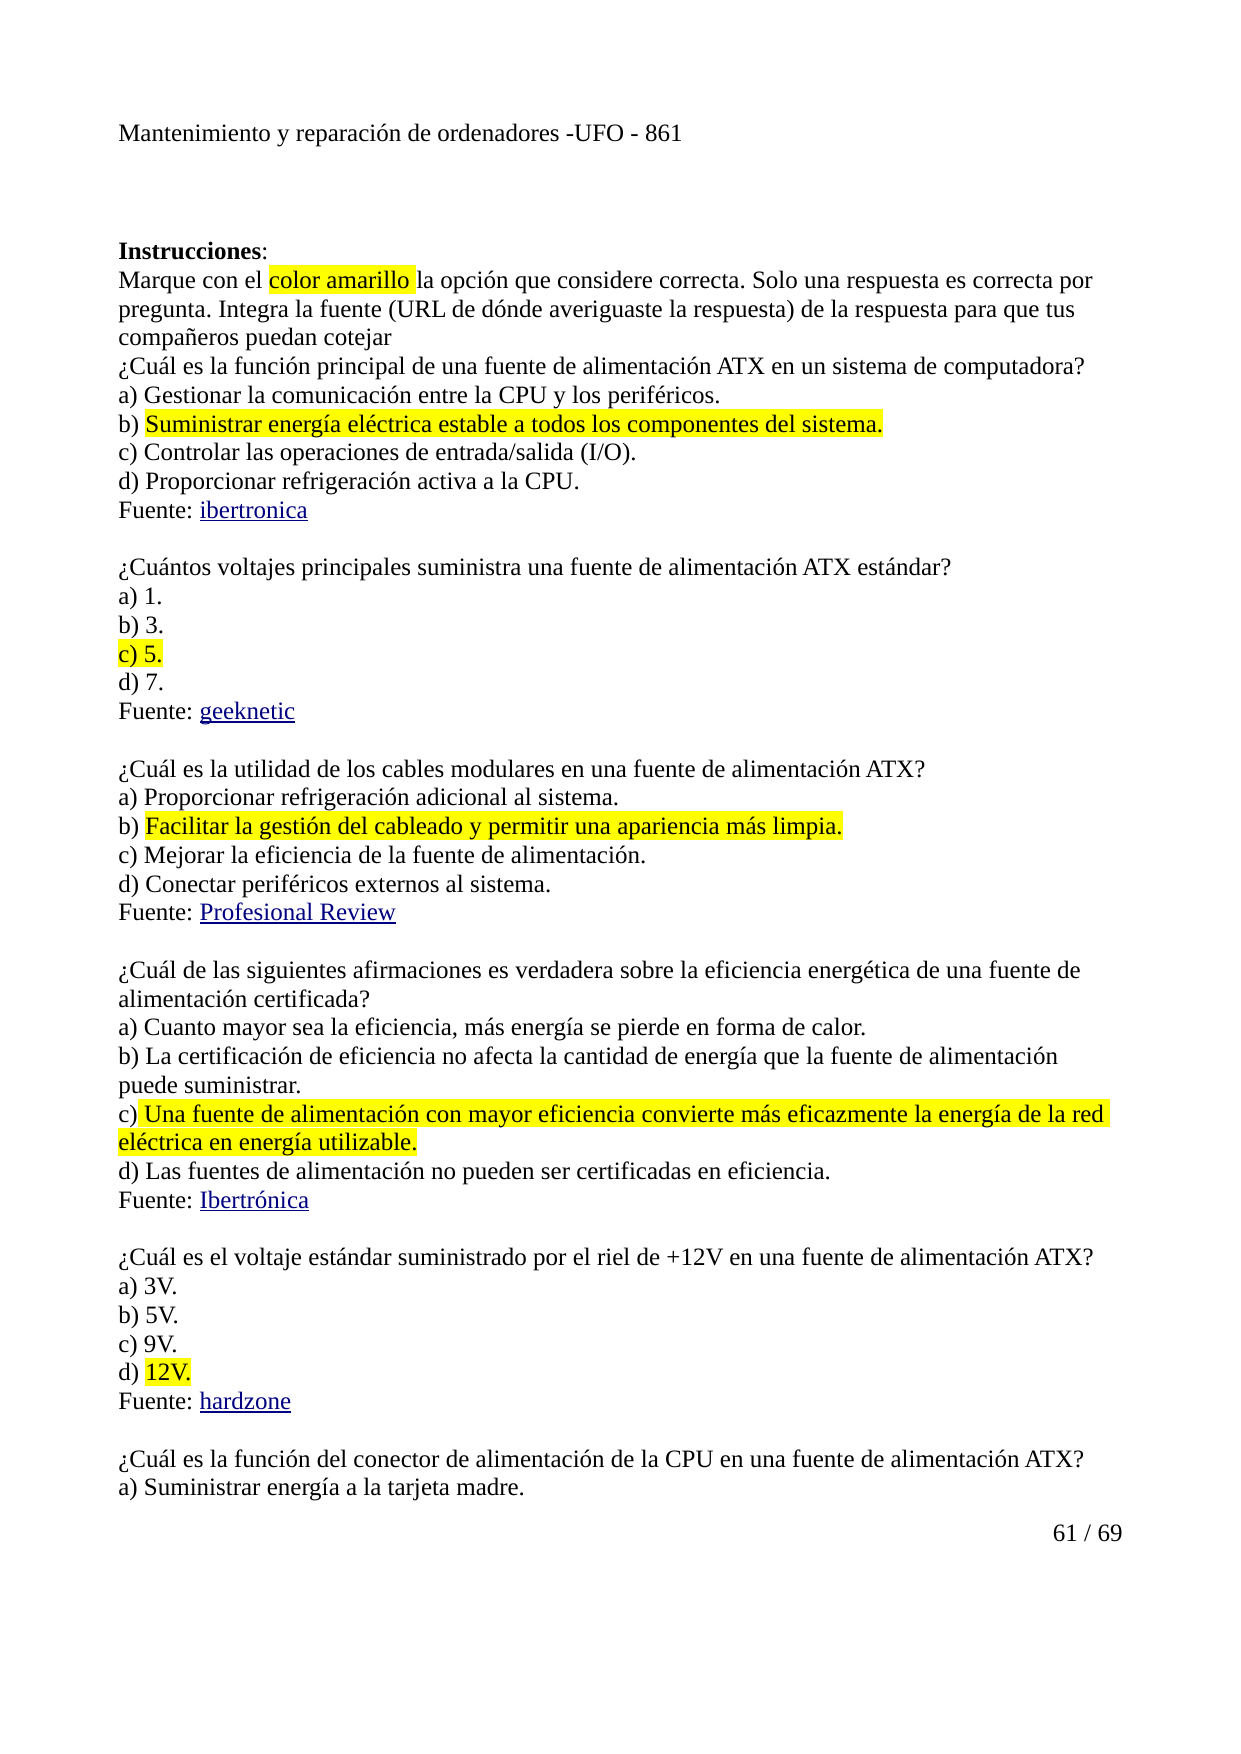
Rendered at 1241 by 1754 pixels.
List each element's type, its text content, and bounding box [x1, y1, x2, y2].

text b) Facilitar la gestión del cableado y permitir una apariencia más limpia. [118, 811, 1122, 840]
text ¿Cuál es la función del conector de alimentación de la CPU en una fuente de alimentación ATX? [118, 1444, 1122, 1472]
text ¿Cuál es el voltaje estándar suministrado por el riel de +12V en una fuente de alimentación ATX? [118, 1242, 1122, 1271]
text Fuente: Profesional Review [118, 897, 1122, 926]
text d) Proporcionar refrigeración activa a la CPU. [118, 466, 1122, 495]
text b) Suministrar energía eléctrica estable a todos los componentes del sistema. [118, 409, 1122, 437]
text d) 12V. [118, 1357, 1122, 1386]
text c) Una fuente de alimentación con mayor eficiencia convierte más eficazmente la energía de la red eléctrica en energía utilizable. [118, 1099, 1122, 1156]
text ¿Cuántos voltajes principales suministra una fuente de alimentación ATX estándar? [118, 552, 1122, 581]
text Marque con el color amarillo la opción que considere correcta. Solo una respuesta es correcta por pregunta. Integra la fuente (URL de dónde averiguaste la respuesta) de la respuesta para que tus compañeros puedan cotejar [118, 265, 1122, 351]
text Fuente: hardzone [118, 1386, 1122, 1415]
text c) Mejorar la eficiencia de la fuente de alimentación. [118, 840, 1122, 869]
text ¿Cuál es la función principal de una fuente de alimentación ATX en un sistema de computadora? [118, 351, 1122, 380]
text b) 3. [118, 610, 1122, 639]
text d) Las fuentes de alimentación no pueden ser certificadas en eficiencia. [118, 1156, 1122, 1185]
text a) Gestionar la comunicación entre la CPU y los periféricos. [118, 380, 1122, 409]
text Instrucciones: [118, 236, 1122, 265]
text d) Conectar periféricos externos al sistema. [118, 869, 1122, 897]
text Fuente: Ibertrónica [118, 1185, 1122, 1214]
text Fuente: ibertronica [118, 495, 1122, 524]
text Fuente: geeknetic [118, 696, 1122, 725]
text a) Cuanto mayor sea la eficiencia, más energía se pierde en forma de calor. [118, 1012, 1122, 1041]
text a) 3V. [118, 1271, 1122, 1300]
text b) La certificación de eficiencia no afecta la cantidad de energía que la fuente de alimentación puede suministrar. [118, 1041, 1122, 1099]
text ¿Cuál de las siguientes afirmaciones es verdadera sobre la eficiencia energética de una fuente de alimentación certificada? [118, 955, 1122, 1012]
text d) 7. [118, 667, 1122, 696]
text a) Proporcionar refrigeración adicional al sistema. [118, 782, 1122, 811]
text b) 5V. [118, 1300, 1122, 1329]
text a) 1. [118, 581, 1122, 610]
text ¿Cuál es la utilidad de los cables modulares en una fuente de alimentación ATX? [118, 754, 1122, 782]
text c) Controlar las operaciones de entrada/salida (I/O). [118, 437, 1122, 466]
text c) 9V. [118, 1329, 1122, 1357]
text a) Suministrar energía a la tarjeta madre. [118, 1472, 1122, 1501]
text c) 5. [118, 639, 1122, 667]
